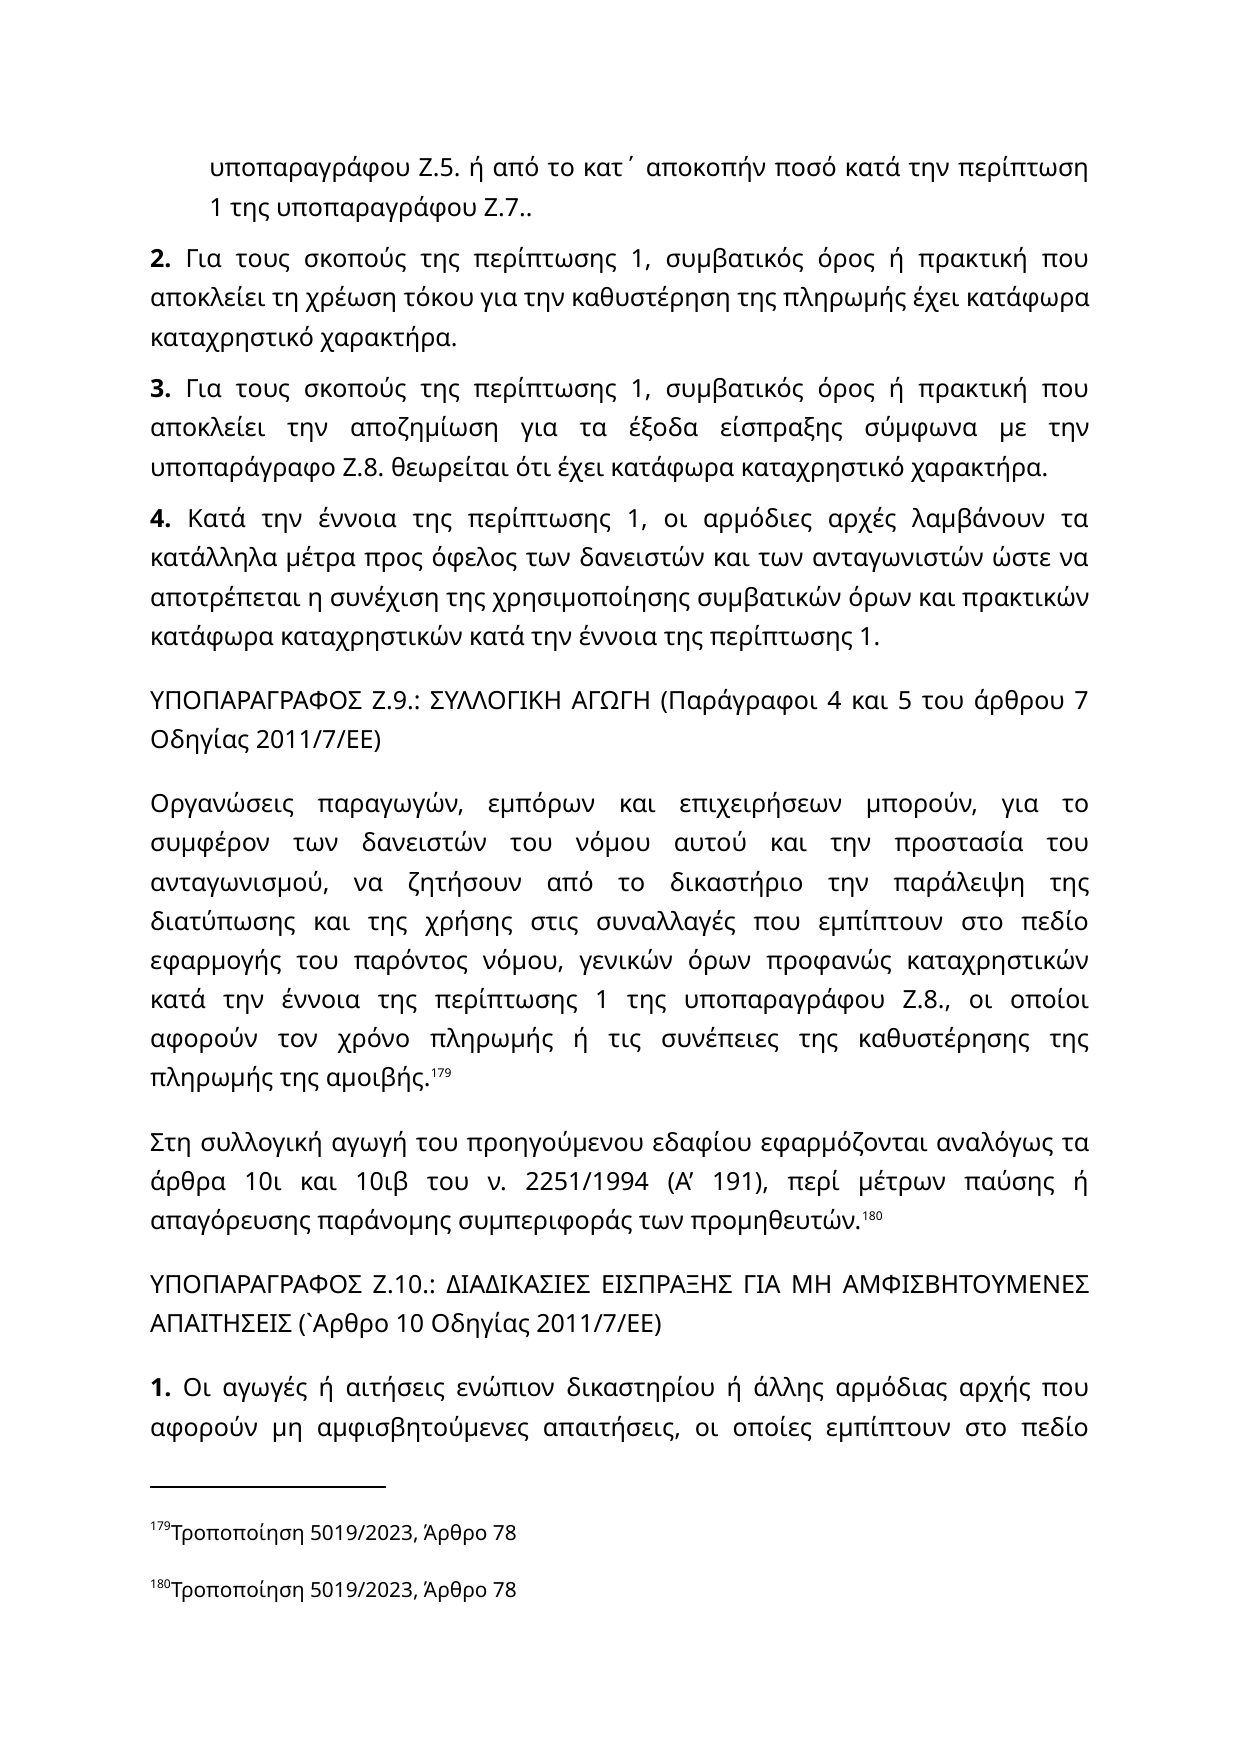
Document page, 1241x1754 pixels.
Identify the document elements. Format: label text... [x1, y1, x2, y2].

text Τροποποίηση 5019/2023, Άρθρο 78 [150, 1518, 1090, 1546]
text Οργανώσεις παραγωγών, εμπόρων και επιχειρήσεων μπορούν, για το συμφέρον των δανειστών του νόμου αυτού και την προστασία του ανταγωνισμού, να ζητήσουν από το δικαστήριο την παράλειψη της διατύπωσης και της χρήσης στις συναλλαγές που εμπίπτουν στο πεδίο εφαρμογής του παρόντος νόμου, γενικών όρων προφανώς καταχρηστικών κατά την έννοια της περίπτωσης 1 της υποπαραγράφου Ζ.8., οι οποίοι αφορούν τον χρόνο πληρωμής ή τις συνέπειες της καθυστέρησης της πληρωμής της αμοιβής. [150, 786, 1090, 1094]
text 4. Κατά την έννοια της περίπτωσης 1, οι αρμόδιες αρχές λαμβάνουν τα κατάλληλα μέτρα προς όφελος των δανειστών και των ανταγωνιστών ώστε να αποτρέπεται η συνέχιση της χρησιμοποίησης συμβατικών όρων και πρακτικών κατάφωρα καταχρηστικών κατά την έννοια της περίπτωσης 1. [150, 501, 1090, 652]
text 2. Για τους σκοπούς της περίπτωσης 1, συμβατικός όρος ή πρακτική που αποκλείει τη χρέωση τόκου για την καθυστέρηση της πληρωμής έχει κατάφωρα καταχρηστικό χαρακτήρα. [150, 241, 1090, 353]
text ΥΠΟΠΑΡΑΓΡΑΦΟΣ Ζ.10.: ΔΙΑΔΙΚΑΣΙΕΣ ΕΙΣΠΡΑΞΗΣ ΓΙΑ ΜΗ ΑΜΦΙΣΒΗΤΟΥΜΕΝΕΣ ΑΠΑΙΤΗΣΕΙΣ (`Αρθρο 10 Οδηγίας 2011/7/ΕΕ) [150, 1267, 1090, 1340]
list υποπαραγράφου Ζ.5. ή από το κατ΄ αποκοπήν ποσό κατά την περίπτωση 1 της υποπαραγράφου Ζ.7.. [150, 150, 1090, 223]
text ΥΠΟΠΑΡΑΓΡΑΦΟΣ Ζ.9.: ΣΥΛΛΟΓΙΚΗ ΑΓΩΓΗ (Παράγραφοι 4 και 5 του άρθρου 7 Οδηγίας 2011/7/ΕΕ) [150, 682, 1090, 756]
text 1. Οι αγωγές ή αιτήσεις ενώπιον δικαστηρίου ή άλλης αρμόδιας αρχής που αφορούν μη αμφισβητούμενες απαιτήσεις, οι οποίες εμπίπτουν στο πεδίο [150, 1370, 1090, 1443]
text Τροποποίηση 5019/2023, Άρθρο 78 [150, 1576, 1090, 1604]
text 3. Για τους σκοπούς της περίπτωσης 1, συμβατικός όρος ή πρακτική που αποκλείει την αποζημίωση για τα έξοδα είσπραξης σύμφωνα με την υποπαράγραφο Ζ.8. θεωρείται ότι έχει κατάφωρα καταχρηστικό χαρακτήρα. [150, 371, 1090, 483]
text Στη συλλογική αγωγή του προηγούμενου εδαφίου εφαρμόζονται αναλόγως τα άρθρα 10ι και 10ιβ του ν. 2251/1994 (Α’ 191), περί μέτρων παύσης ή απαγόρευσης παράνομης συμπεριφοράς των προμηθευτών. [150, 1124, 1090, 1237]
